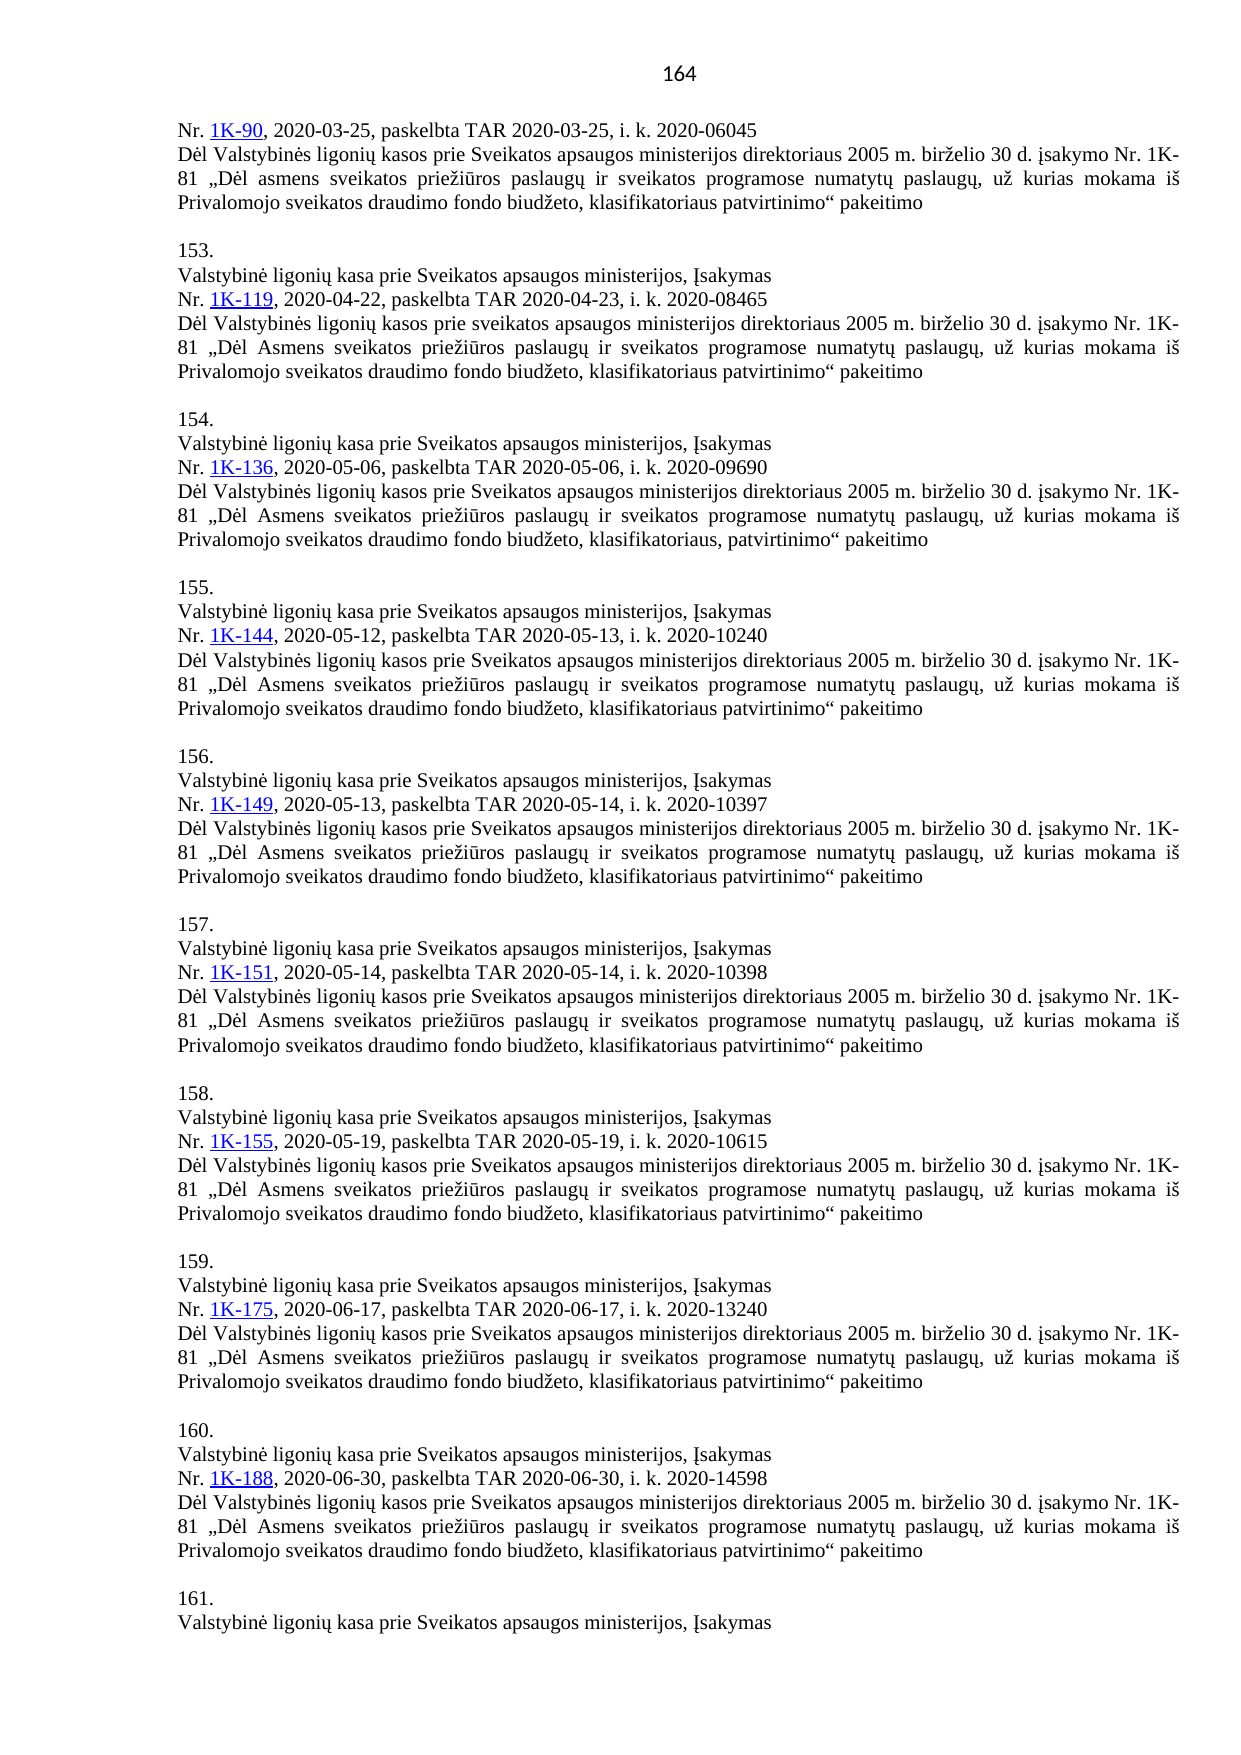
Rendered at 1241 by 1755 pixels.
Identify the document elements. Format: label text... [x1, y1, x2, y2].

text Dėl Valstybinės ligonių kasos prie Sveikatos apsaugos ministerijos direktoriaus 2005 m. birželio 30 d. įsakymo Nr. 1K-81 „Dėl Asmens sveikatos priežiūros paslaugų ir sveikatos programose numatytų paslaugų, už kurias mokama iš Privalomojo sveikatos draudimo fondo biudžeto, klasifikatoriaus patvirtinimo“ pakeitimo [177, 1153, 1181, 1225]
text 160. [177, 1417, 1181, 1442]
text Nr. 1K-151, 2020-05-14, paskelbta TAR 2020-05-14, i. k. 2020-10398 [177, 960, 1181, 984]
text Nr. 1K-175, 2020-06-17, paskelbta TAR 2020-06-17, i. k. 2020-13240 [177, 1297, 1181, 1321]
text Dėl Valstybinės ligonių kasos prie Sveikatos apsaugos ministerijos direktoriaus 2005 m. birželio 30 d. įsakymo Nr. 1K-81 „Dėl Asmens sveikatos priežiūros paslaugų ir sveikatos programose numatytų paslaugų, už kurias mokama iš Privalomojo sveikatos draudimo fondo biudžeto, klasifikatoriaus patvirtinimo“ pakeitimo [177, 816, 1181, 888]
text Valstybinė ligonių kasa prie Sveikatos apsaugos ministerijos, Įsakymas [177, 1105, 1181, 1129]
text 159. [177, 1249, 1181, 1273]
text Valstybinė ligonių kasa prie Sveikatos apsaugos ministerijos, Įsakymas [177, 599, 1181, 623]
text Nr. 1K-90, 2020-03-25, paskelbta TAR 2020-03-25, i. k. 2020-06045 [177, 118, 1181, 142]
text 153. [177, 238, 1181, 262]
text Dėl Valstybinės ligonių kasos prie Sveikatos apsaugos ministerijos direktoriaus 2005 m. birželio 30 d. įsakymo Nr. 1K-81 „Dėl Asmens sveikatos priežiūros paslaugų ir sveikatos programose numatytų paslaugų, už kurias mokama iš Privalomojo sveikatos draudimo fondo biudžeto, klasifikatoriaus patvirtinimo“ pakeitimo [177, 1321, 1181, 1393]
text Nr. 1K-149, 2020-05-13, paskelbta TAR 2020-05-14, i. k. 2020-10397 [177, 792, 1181, 816]
text Nr. 1K-136, 2020-05-06, paskelbta TAR 2020-05-06, i. k. 2020-09690 [177, 455, 1181, 479]
text 154. [177, 407, 1181, 431]
text Dėl Valstybinės ligonių kasos prie sveikatos apsaugos ministerijos direktoriaus 2005 m. birželio 30 d. įsakymo Nr. 1K-81 „Dėl Asmens sveikatos priežiūros paslaugų ir sveikatos programose numatytų paslaugų, už kurias mokama iš Privalomojo sveikatos draudimo fondo biudžeto, klasifikatoriaus patvirtinimo“ pakeitimo [177, 311, 1181, 383]
text 156. [177, 744, 1181, 768]
text 161. [177, 1586, 1181, 1610]
text Valstybinė ligonių kasa prie Sveikatos apsaugos ministerijos, Įsakymas [177, 431, 1181, 455]
text Valstybinė ligonių kasa prie Sveikatos apsaugos ministerijos, Įsakymas [177, 1273, 1181, 1297]
text Dėl Valstybinės ligonių kasos prie Sveikatos apsaugos ministerijos direktoriaus 2005 m. birželio 30 d. įsakymo Nr. 1K-81 „Dėl asmens sveikatos priežiūros paslaugų ir sveikatos programose numatytų paslaugų, už kurias mokama iš Privalomojo sveikatos draudimo fondo biudžeto, klasifikatoriaus patvirtinimo“ pakeitimo [177, 142, 1181, 214]
text Nr. 1K-155, 2020-05-19, paskelbta TAR 2020-05-19, i. k. 2020-10615 [177, 1129, 1181, 1153]
text Nr. 1K-188, 2020-06-30, paskelbta TAR 2020-06-30, i. k. 2020-14598 [177, 1466, 1181, 1490]
text Valstybinė ligonių kasa prie Sveikatos apsaugos ministerijos, Įsakymas [177, 936, 1181, 960]
text 158. [177, 1081, 1181, 1105]
text 157. [177, 912, 1181, 936]
text Dėl Valstybinės ligonių kasos prie Sveikatos apsaugos ministerijos direktoriaus 2005 m. birželio 30 d. įsakymo Nr. 1K-81 „Dėl Asmens sveikatos priežiūros paslaugų ir sveikatos programose numatytų paslaugų, už kurias mokama iš Privalomojo sveikatos draudimo fondo biudžeto, klasifikatoriaus patvirtinimo“ pakeitimo [177, 1490, 1181, 1562]
text Valstybinė ligonių kasa prie Sveikatos apsaugos ministerijos, Įsakymas [177, 1610, 1181, 1634]
text Dėl Valstybinės ligonių kasos prie Sveikatos apsaugos ministerijos direktoriaus 2005 m. birželio 30 d. įsakymo Nr. 1K-81 „Dėl Asmens sveikatos priežiūros paslaugų ir sveikatos programose numatytų paslaugų, už kurias mokama iš Privalomojo sveikatos draudimo fondo biudžeto, klasifikatoriaus patvirtinimo“ pakeitimo [177, 647, 1181, 720]
text Valstybinė ligonių kasa prie Sveikatos apsaugos ministerijos, Įsakymas [177, 768, 1181, 792]
text Valstybinė ligonių kasa prie Sveikatos apsaugos ministerijos, Įsakymas [177, 1442, 1181, 1466]
text Dėl Valstybinės ligonių kasos prie Sveikatos apsaugos ministerijos direktoriaus 2005 m. birželio 30 d. įsakymo Nr. 1K-81 „Dėl Asmens sveikatos priežiūros paslaugų ir sveikatos programose numatytų paslaugų, už kurias mokama iš Privalomojo sveikatos draudimo fondo biudžeto, klasifikatoriaus patvirtinimo“ pakeitimo [177, 984, 1181, 1057]
text Valstybinė ligonių kasa prie Sveikatos apsaugos ministerijos, Įsakymas [177, 262, 1181, 287]
text Dėl Valstybinės ligonių kasos prie Sveikatos apsaugos ministerijos direktoriaus 2005 m. birželio 30 d. įsakymo Nr. 1K-81 „Dėl Asmens sveikatos priežiūros paslaugų ir sveikatos programose numatytų paslaugų, už kurias mokama iš Privalomojo sveikatos draudimo fondo biudžeto, klasifikatoriaus, patvirtinimo“ pakeitimo [177, 479, 1181, 551]
text 155. [177, 575, 1181, 599]
text Nr. 1K-119, 2020-04-22, paskelbta TAR 2020-04-23, i. k. 2020-08465 [177, 287, 1181, 311]
text Nr. 1K-144, 2020-05-12, paskelbta TAR 2020-05-13, i. k. 2020-10240 [177, 623, 1181, 647]
